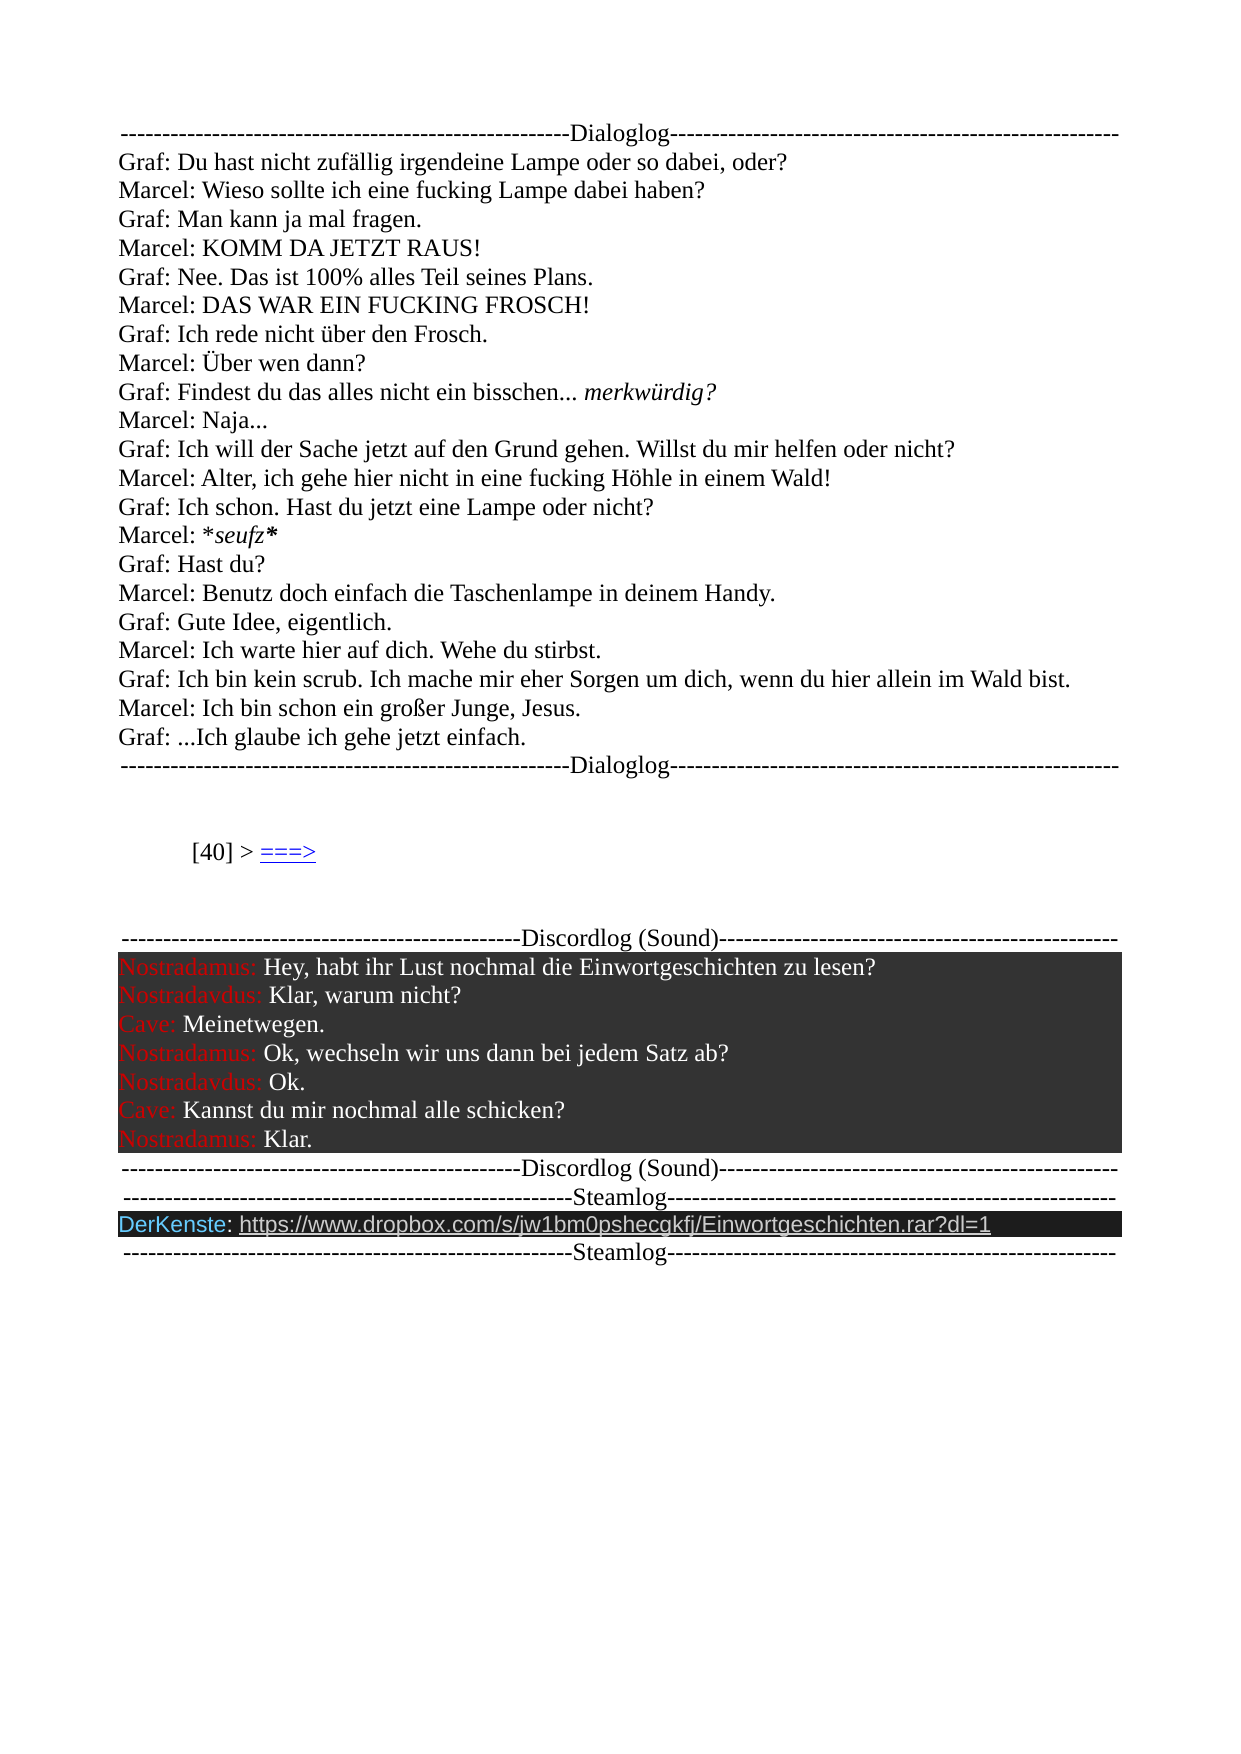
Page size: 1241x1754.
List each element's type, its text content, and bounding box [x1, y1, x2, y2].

text ------------------------------------------------------Dialoglog------------------------------------------------------ [118, 751, 1122, 779]
text Marcel: Wieso sollte ich eine fucking Lampe dabei haben? [118, 176, 1122, 204]
text Graf: Hast du? [118, 549, 1122, 578]
text ------------------------------------------------------Dialoglog------------------------------------------------------ [118, 118, 1122, 147]
text Graf: ...Ich glaube ich gehe jetzt einfach. [118, 722, 1122, 751]
text DerKenste: https://www.dropbox.com/s/jw1bm0pshecgkfj/Einwortgeschichten.rar?dl=1 [118, 1211, 1122, 1237]
text ------------------------------------------------Discordlog (Sound)------------------------------------------------ [118, 1153, 1122, 1182]
text Graf: Findest du das alles nicht ein bisschen... merkwürdig? [118, 377, 1122, 406]
text Nostradamus: Klar. [118, 1124, 1122, 1153]
text Marcel: KOMM DA JETZT RAUS! [118, 233, 1122, 262]
text Marcel: Naja... [118, 406, 1122, 434]
text [40] > ===> [118, 837, 1122, 866]
text Nostradavdus: Klar, warum nicht? [118, 981, 1122, 1009]
text ------------------------------------------------------Steamlog------------------------------------------------------ [118, 1237, 1122, 1266]
text Graf: Gute Idee, eigentlich. [118, 607, 1122, 636]
text Marcel: Ich warte hier auf dich. Wehe du stirbst. [118, 636, 1122, 664]
text Marcel: Ich bin schon ein großer Junge, Jesus. [118, 693, 1122, 722]
text Marcel: Benutz doch einfach die Taschenlampe in deinem Handy. [118, 578, 1122, 607]
text ------------------------------------------------Discordlog (Sound)------------------------------------------------ [118, 923, 1122, 952]
text ------------------------------------------------------Steamlog------------------------------------------------------ [118, 1182, 1122, 1211]
text Marcel: *seufz* [118, 521, 1122, 549]
text Graf: Ich bin kein scrub. Ich mache mir eher Sorgen um dich, wenn du hier allein im Wald bist. [118, 664, 1122, 693]
text Marcel: Über wen dann? [118, 348, 1122, 377]
text Nostradamus: Ok, wechseln wir uns dann bei jedem Satz ab? [118, 1038, 1122, 1067]
text Graf: Ich schon. Hast du jetzt eine Lampe oder nicht? [118, 492, 1122, 521]
text Graf: Man kann ja mal fragen. [118, 204, 1122, 233]
text Nostradavdus: Ok. [118, 1067, 1122, 1096]
text Graf: Ich rede nicht über den Frosch. [118, 319, 1122, 348]
text Marcel: DAS WAR EIN FUCKING FROSCH! [118, 291, 1122, 319]
text Graf: Du hast nicht zufällig irgendeine Lampe oder so dabei, oder? [118, 147, 1122, 176]
text Graf: Ich will der Sache jetzt auf den Grund gehen. Willst du mir helfen oder nicht? [118, 434, 1122, 463]
text Graf: Nee. Das ist 100% alles Teil seines Plans. [118, 262, 1122, 291]
text Nostradamus: Hey, habt ihr Lust nochmal die Einwortgeschichten zu lesen? [118, 952, 1122, 981]
text Cave: Kannst du mir nochmal alle schicken? [118, 1096, 1122, 1124]
text Cave: Meinetwegen. [118, 1009, 1122, 1038]
text Marcel: Alter, ich gehe hier nicht in eine fucking Höhle in einem Wald! [118, 463, 1122, 492]
